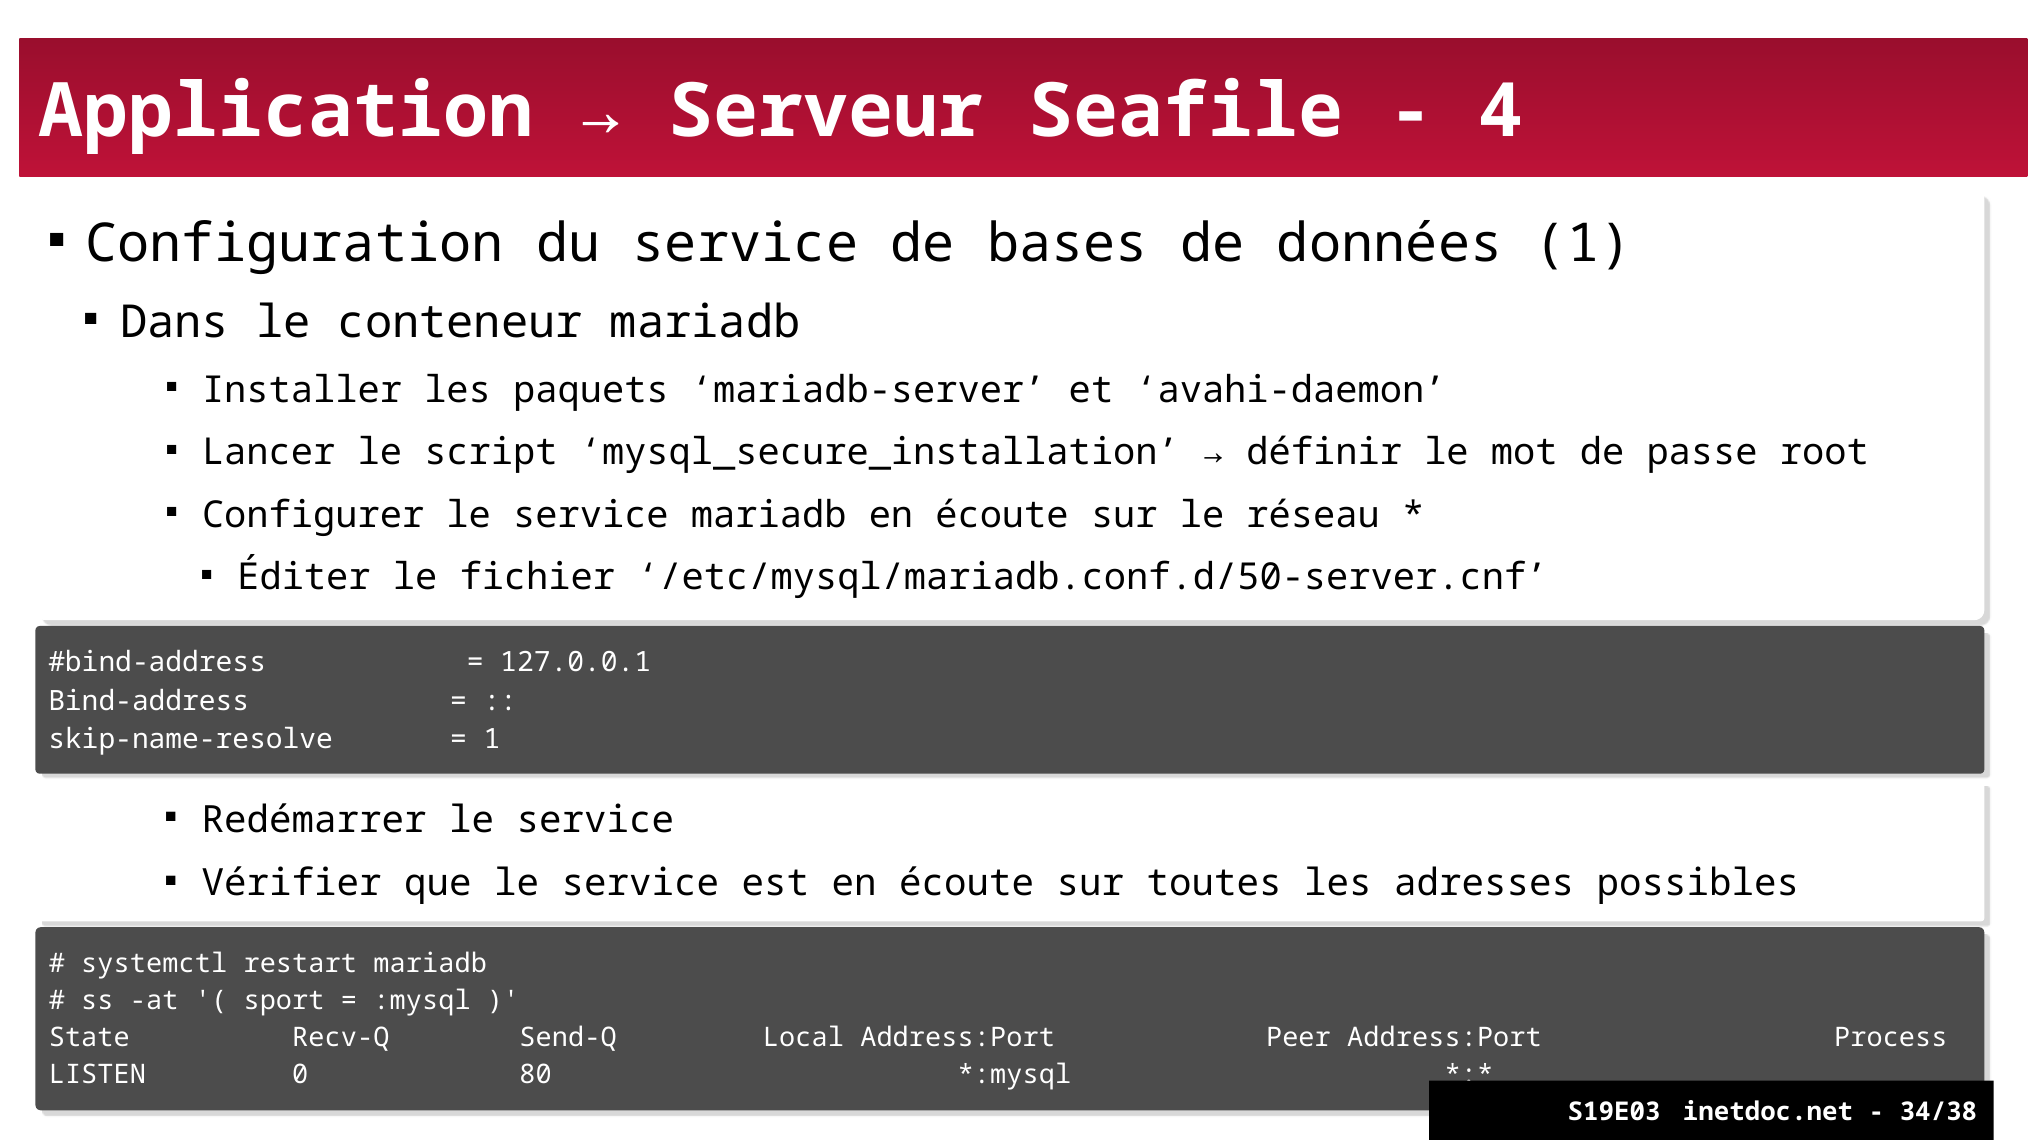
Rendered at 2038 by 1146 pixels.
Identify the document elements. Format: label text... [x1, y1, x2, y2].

text_box #bind-address = 127.0.0.1 Bind-address = :: skip-name-resolve = 1 [35, 625, 1985, 774]
text_box Redémarrer le service Vérifier que le service est en écoute sur toutes les adresses possibles [35, 779, 1985, 922]
text_box Configuration du service de bases de données (1) Dans le conteneur mariadb Installer les paquets ‘mariadb-server’ et ‘avahi-daemon’ Lancer le script ‘mysql_secure_installation’ → définir le mot de passe root Configurer le service mariadb en écoute sur le réseau * Éditer le fichier ‘/etc/mysql/mariadb.conf.d/50-server.cnf’ [35, 188, 1985, 621]
text_box S19E03 inetdoc.net - <numéro>/38 [1429, 1080, 1994, 1140]
text_box Application → Serveur Seafile - 4 [19, 38, 2028, 177]
text_box # systemctl restart mariadb # ss -at '( sport = :mysql )' State Recv-Q Send-Q Local Address:Port Peer Address:Port Process LISTEN 0 80 *:mysql *:* [35, 927, 1985, 1111]
